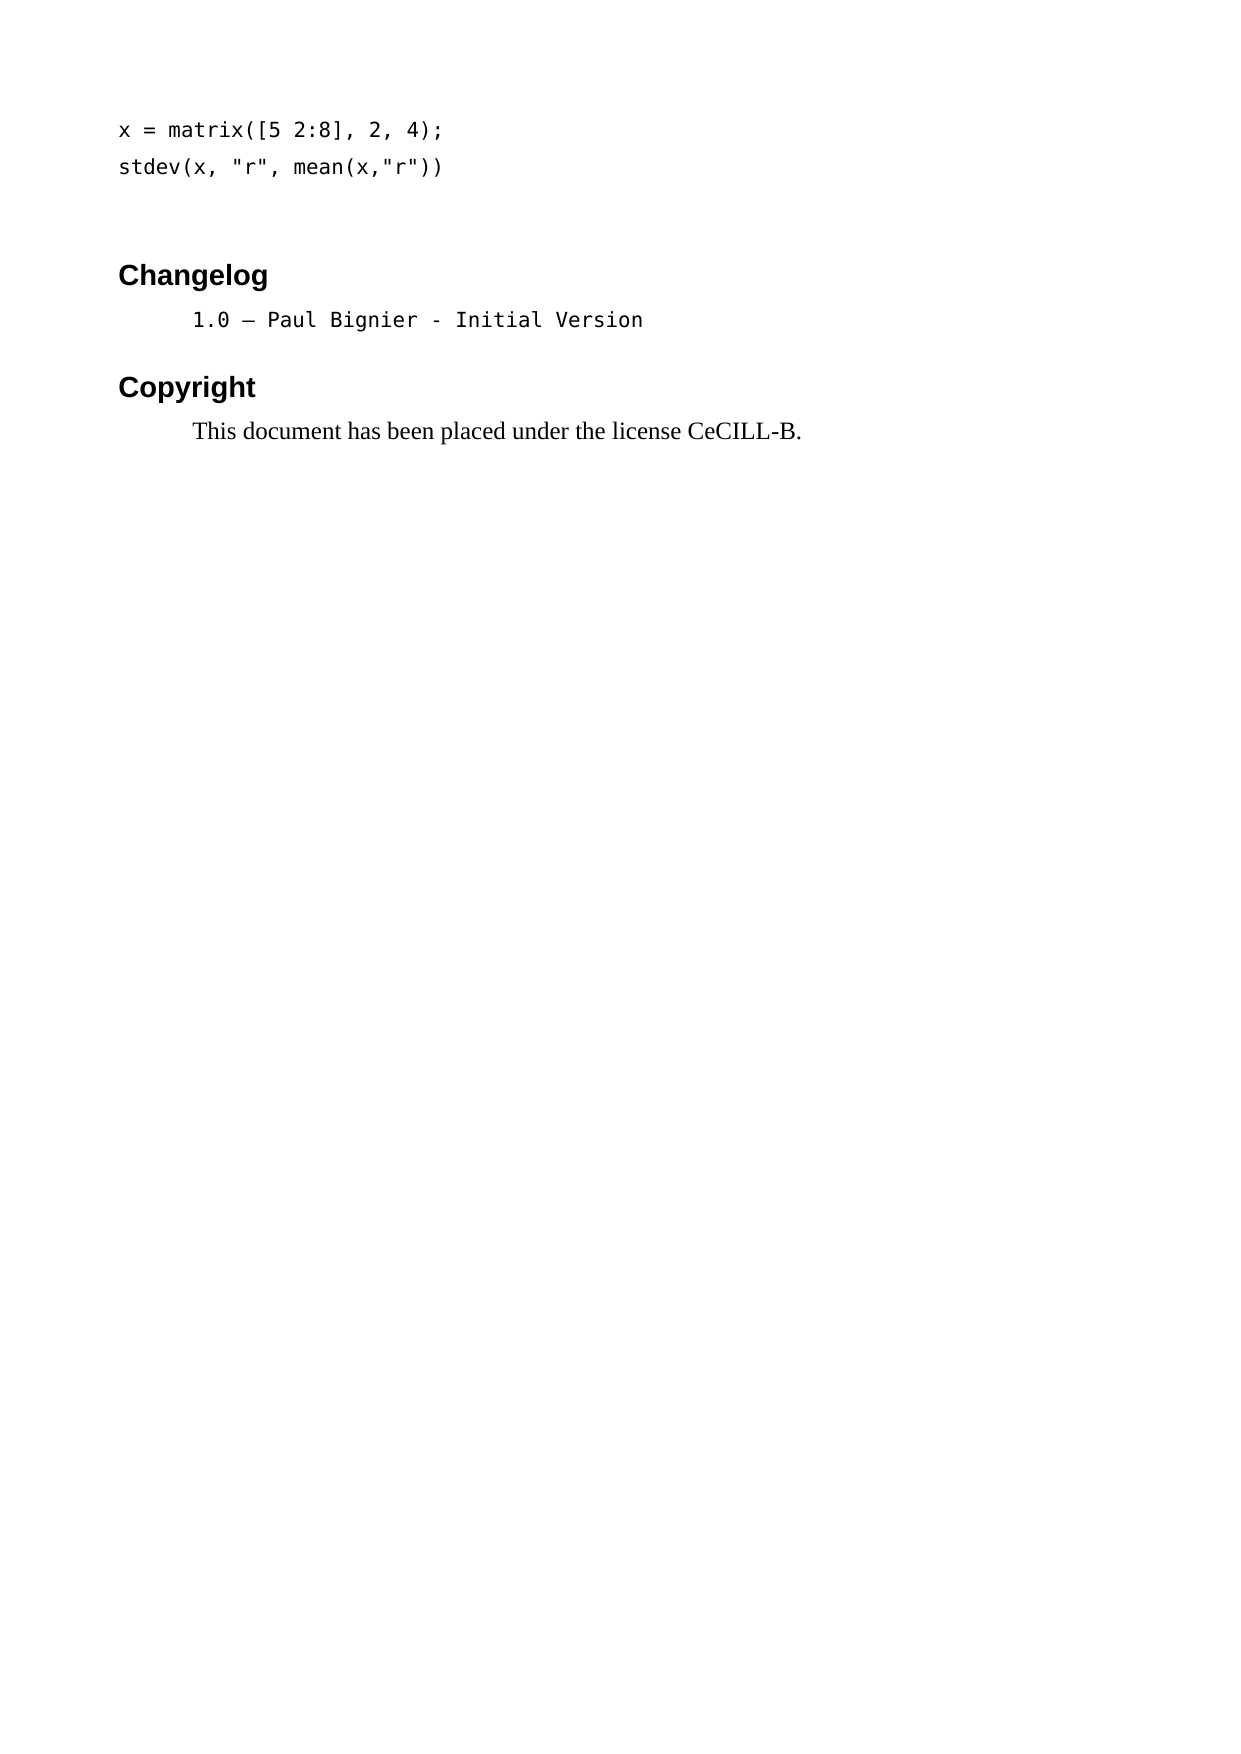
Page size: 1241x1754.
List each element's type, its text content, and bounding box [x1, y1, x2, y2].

text 1.0 – Paul Bignier - Initial Version [118, 304, 1122, 333]
text x = matrix([5 2:8], 2, 4); [118, 118, 1122, 142]
subtitle Changelog [118, 258, 1122, 291]
text This document has been placed under the license CeCILL-B. [118, 416, 1122, 445]
subtitle Copyright [118, 370, 1122, 403]
text stdev(x, "r", mean(x,"r")) [118, 155, 1122, 179]
